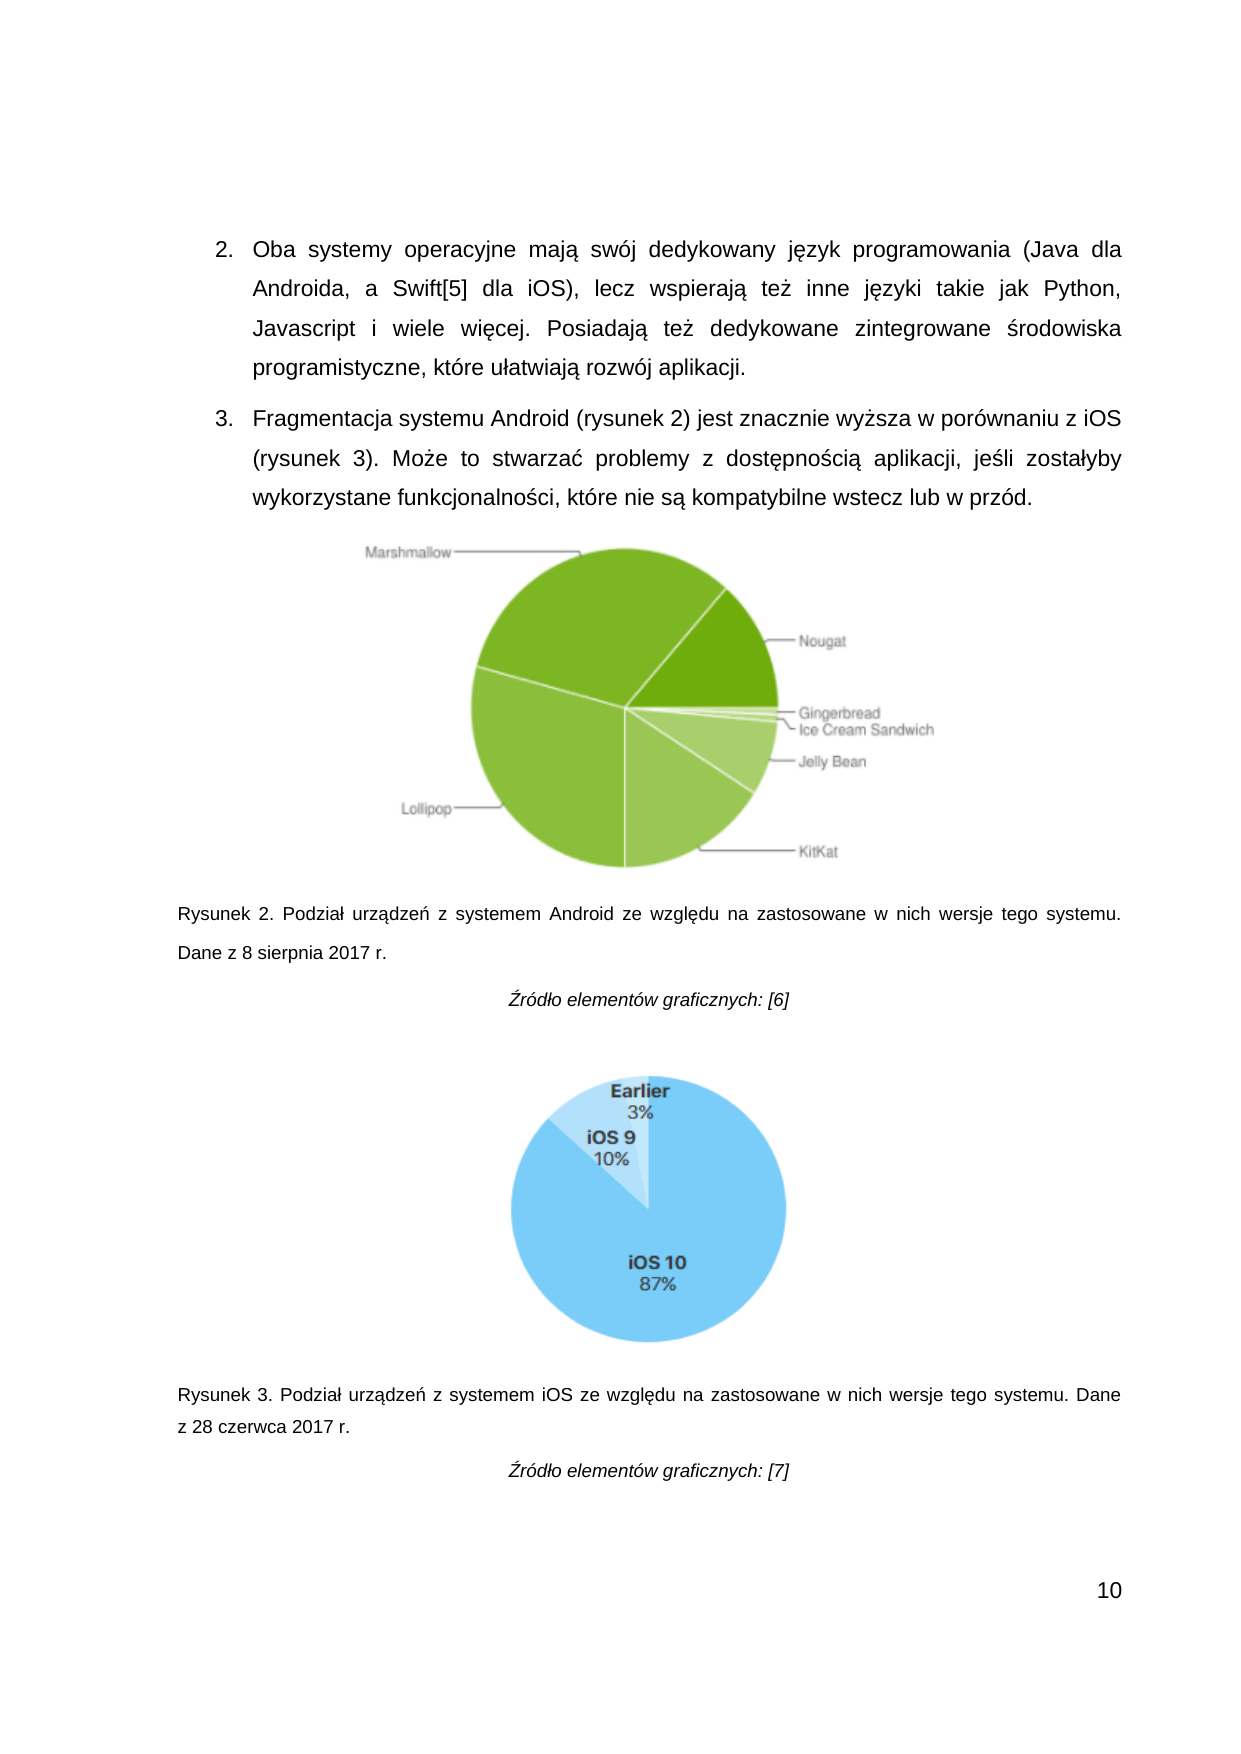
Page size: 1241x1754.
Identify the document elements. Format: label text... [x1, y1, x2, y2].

text Rysunek 3. Podział urządzeń z systemem iOS ze względu na zastosowane w nich wersje tego systemu. Dane z 28 czerwca 2017 r. [177, 1373, 1122, 1438]
text Źródło elementów graficznych: [7] [177, 1460, 1122, 1482]
list Fragmentacja systemu Android (rysunek 2) jest znacznie wyższa w porównaniu z iOS (rysunek 3). Może to stwarzać problemy z dostępnością aplikacji, jeśli zostałyby wykorzystane funkcjonalności, które nie są kompatybilne wstecz lub w przód. [215, 405, 1122, 511]
picture [353, 522, 946, 893]
text Źródło elementów graficznych: [6] [177, 989, 1122, 1011]
list Oba systemy operacyjne mają swój dedykowany język programowania (Java dla Androida, a Swift[5] dla iOS), lecz wspierają też inne języki takie jak Python, Javascript i wiele więcej. Posiadają też dedykowane zintegrowane środowiska programistyczne, które ułatwiają rozwój aplikacji. [215, 236, 1122, 381]
picture [481, 1035, 818, 1373]
text Rysunek 2. Podział urządzeń z systemem Android ze względu na zastosowane w nich wersje tego systemu. Dane z 8 sierpnia 2017 r. [177, 893, 1122, 964]
